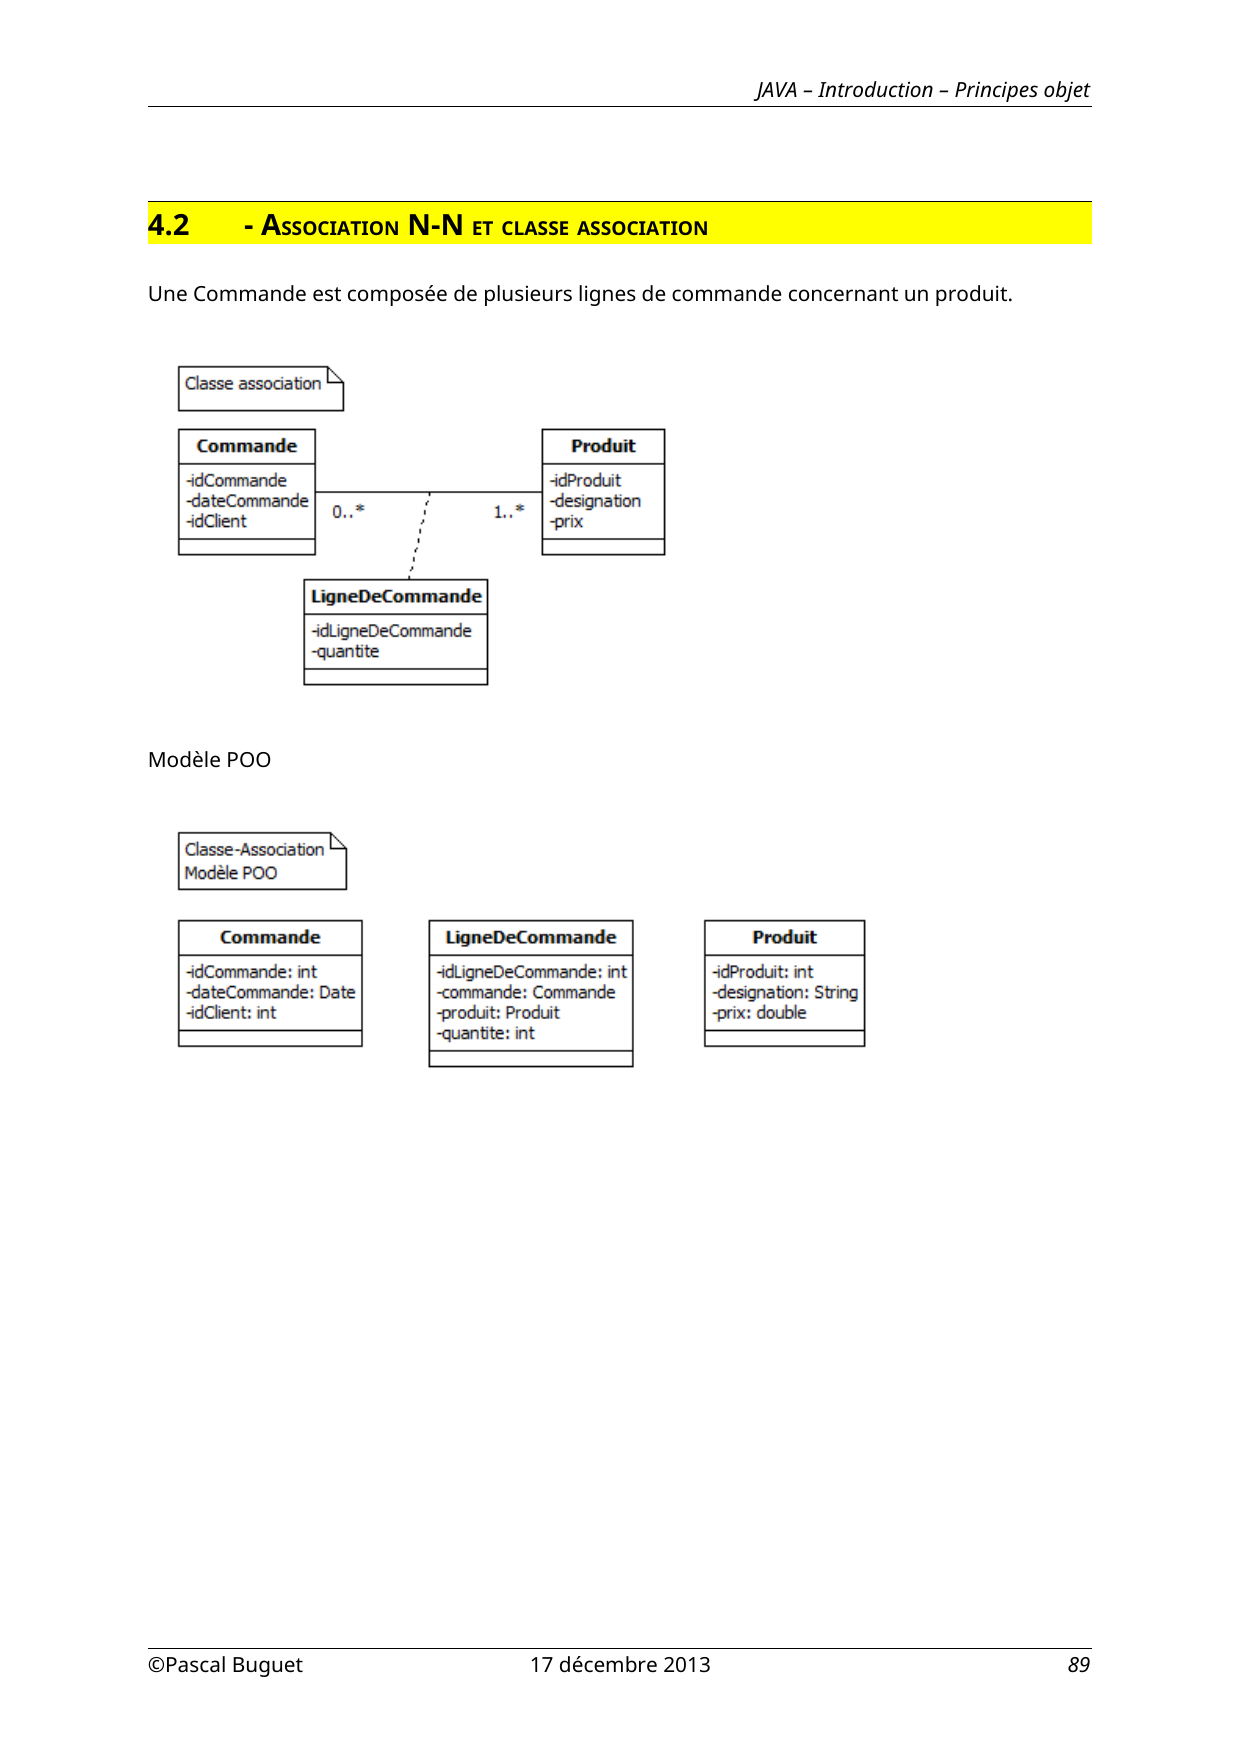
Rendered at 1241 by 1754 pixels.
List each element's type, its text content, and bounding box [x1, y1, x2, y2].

picture [147, 802, 897, 1099]
text Une Commande est composée de plusieurs lignes de commande concernant un produit. [148, 279, 1092, 307]
subtitle - Association N-N et classe association [148, 202, 1092, 244]
picture [147, 335, 697, 717]
text Modèle POO [148, 745, 1092, 774]
